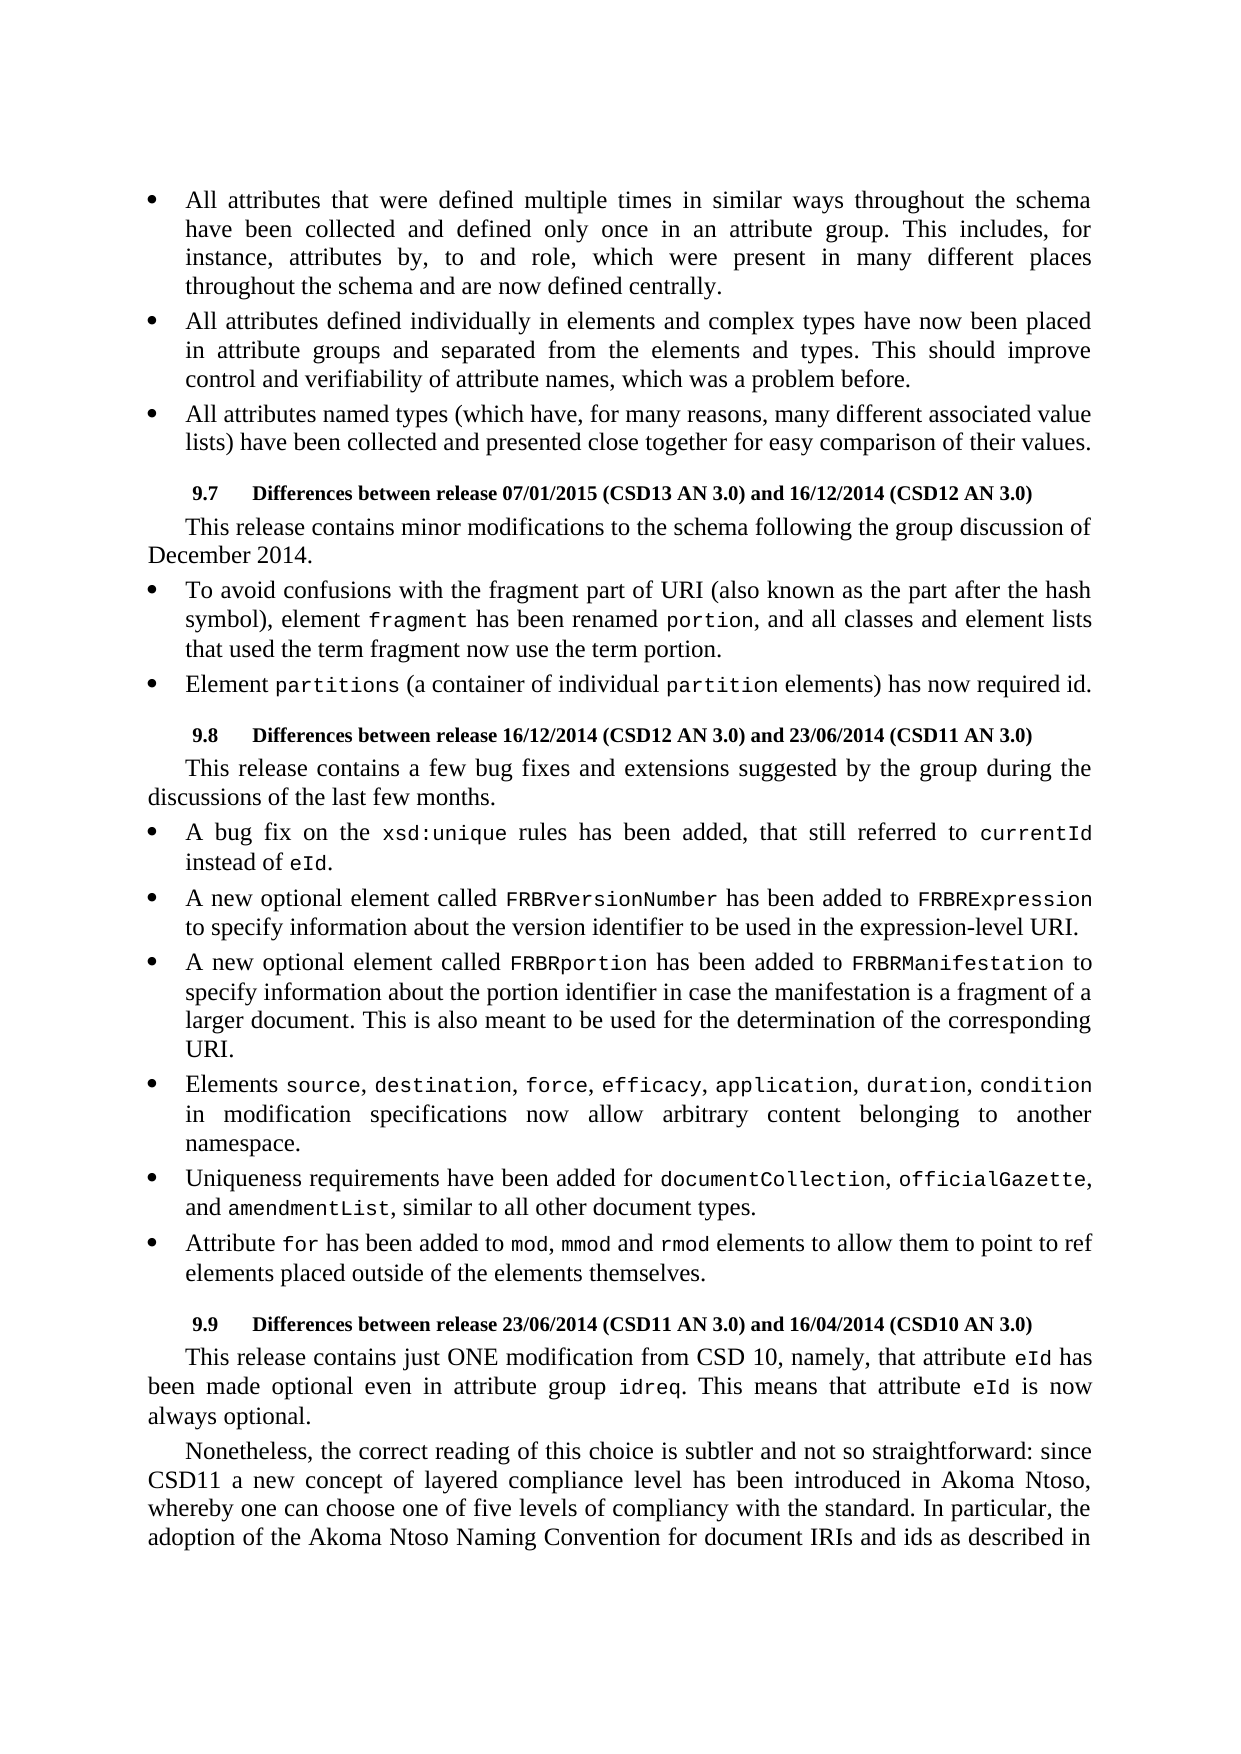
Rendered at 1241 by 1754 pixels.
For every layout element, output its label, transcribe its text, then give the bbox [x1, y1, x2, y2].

list Uniqueness requirements have been added for documentCollection, officialGazette, and amendmentList, similar to all other document types. [148, 1163, 1092, 1222]
text This release contains just ONE modification from CSD 10, namely, that attribute eId has been made optional even in attribute group idreq. This means that attribute eId is now always optional. [148, 1342, 1092, 1430]
list Elements source, destination, force, efficacy, application, duration, condition in modification specifications now allow arbitrary content belonging to another namespace. [148, 1069, 1092, 1156]
list All attributes defined individually in elements and complex types have now been placed in attribute groups and separated from the elements and types. This should improve control and verifiability of attribute names, which was a problem before. [148, 306, 1092, 392]
list To avoid confusions with the fragment part of URI (also known as the part after the hash symbol), element fragment has been renamed portion, and all classes and element lists that used the term fragment now use the term portion. [148, 575, 1092, 662]
list A new optional element called FRBRportion has been added to FRBRManifestation to specify information about the portion identifier in case the manifestation is a fragment of a larger document. This is also meant to be used for the determination of the corresponding URI. [148, 947, 1092, 1063]
subtitle Differences between release 23/06/2014 (CSD11 AN 3.0) and 16/04/2014 (CSD10 AN 3.0) [192, 1311, 1092, 1336]
list Attribute for has been added to mod, mmod and rmod elements to allow them to point to ref elements placed outside of the elements themselves. [148, 1228, 1092, 1286]
list Element partitions (a container of individual partition elements) has now required id. [148, 669, 1092, 698]
list All attributes that were defined multiple times in similar ways throughout the schema have been collected and defined only once in an attribute group. This includes, for instance, attributes by, to and role, which were present in many different places throughout the schema and are now defined centrally. [148, 185, 1092, 300]
subtitle Differences between release 16/12/2014 (CSD12 AN 3.0) and 23/06/2014 (CSD11 AN 3.0) [192, 723, 1092, 747]
subtitle Differences between release 07/01/2015 (CSD13 AN 3.0) and 16/12/2014 (CSD12 AN 3.0) [192, 481, 1092, 505]
text This release contains minor modifications to the schema following the group discussion of December 2014. [148, 512, 1092, 569]
list A bug fix on the xsd:unique rules has been added, that still referred to currentId instead of eId. [148, 817, 1092, 876]
list A new optional element called FRBRversionNumber has been added to FRBRExpression to specify information about the version identifier to be used in the expression-level URI. [148, 883, 1092, 941]
text Nonetheless, the correct reading of this choice is subtler and not so straightforward: since CSD11 a new concept of layered compliance level has been introduced in Akoma Ntoso, whereby one can choose one of five levels of compliancy with the standard. In particular, the adoption of the Akoma Ntoso Naming Convention for document IRIs and ids as described in [148, 1436, 1092, 1551]
text This release contains a few bug fixes and extensions suggested by the group during the discussions of the last few months. [148, 753, 1092, 811]
list All attributes named types (which have, for many reasons, many different associated value lists) have been collected and presented close together for easy comparison of their values. [148, 399, 1092, 456]
